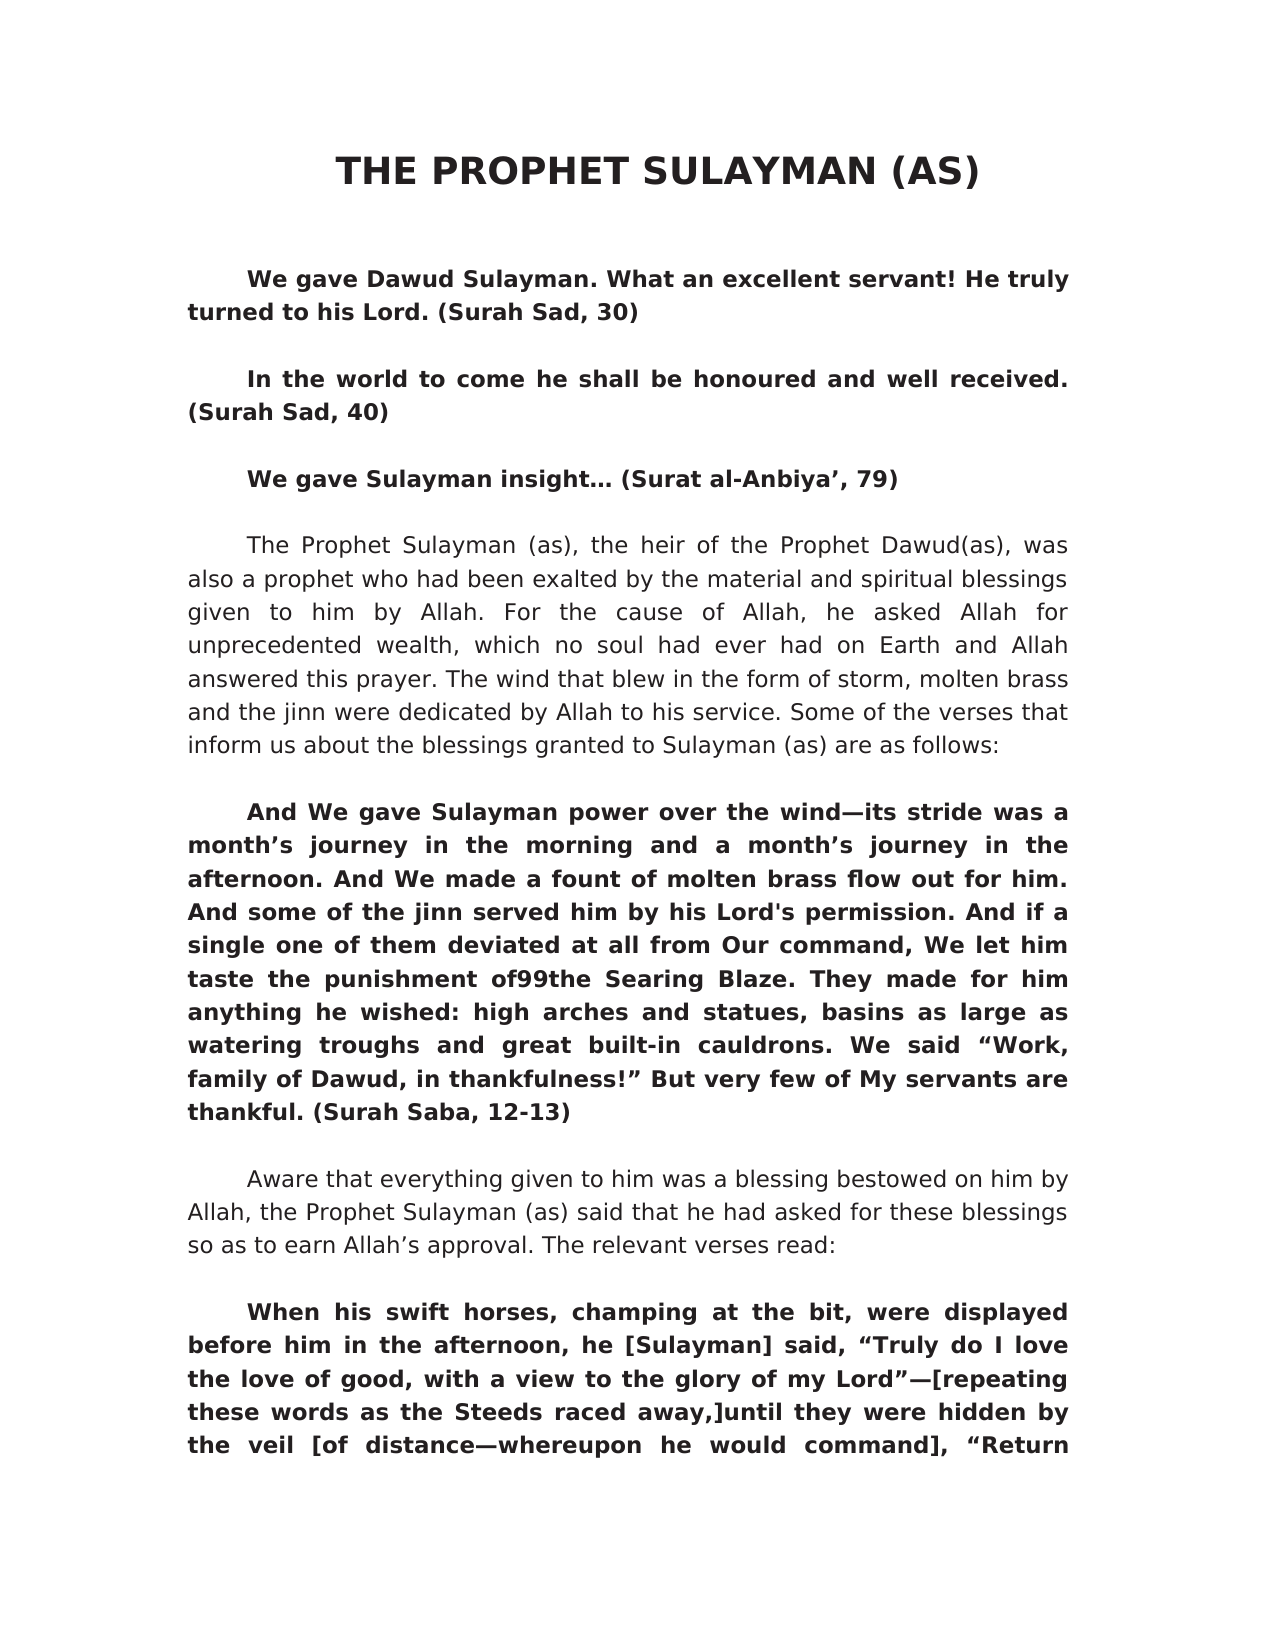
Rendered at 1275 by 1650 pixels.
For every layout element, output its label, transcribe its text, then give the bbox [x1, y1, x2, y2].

text In the world to come he shall be honoured and well received. (Surah Sad, 40) [187, 360, 1070, 427]
text And We gave Sulayman power over the wind—its stride was a month’s journey in the morning and a month’s journey in the afternoon. And We made a fount of molten brass flow out for him. And some of the jinn served him by his Lord's permission. And if a single one of them deviated at all from Our command, We let him taste the punishment of99the Searing Blaze. They made for him anything he wished: high arches and statues, basins as large as watering troughs and great built-in cauldrons. We said “Work, family of Dawud, in thankfulness!” But very few of My servants are thankful. (Surah Saba, 12-13) [187, 794, 1070, 1127]
text We gave Dawud Sulayman. What an excellent servant! He truly turned to his Lord. (Surah Sad, 30) [187, 260, 1070, 327]
text THE PROPHET SULAYMAN (AS) [187, 150, 1070, 194]
text When his swift horses, champing at the bit, were displayed before him in the afternoon, he [Sulayman] said, “Truly do I love the love of good, with a view to the glory of my Lord”—[repeating these words as the Steeds raced away,]until they were hidden by the veil [of distance—whereupon he would command], “Return [187, 1294, 1070, 1460]
text The Prophet Sulayman (as), the heir of the Prophet Dawud(as), was also a prophet who had been exalted by the material and spiritual blessings given to him by Allah. For the cause of Allah, he asked Allah for unprecedented wealth, which no soul had ever had on Earth and Allah answered this prayer. The wind that blew in the form of storm, molten brass and the jinn were dedicated by Allah to his service. Some of the verses that inform us about the blessings granted to Sulayman (as) are as follows: [187, 527, 1070, 760]
text We gave Sulayman insight… (Surat al-Anbiya’, 79) [187, 460, 1070, 494]
text Aware that everything given to him was a blessing bestowed on him by Allah, the Prophet Sulayman (as) said that he had asked for these blessings so as to earn Allah’s approval. The relevant verses read: [187, 1160, 1070, 1260]
